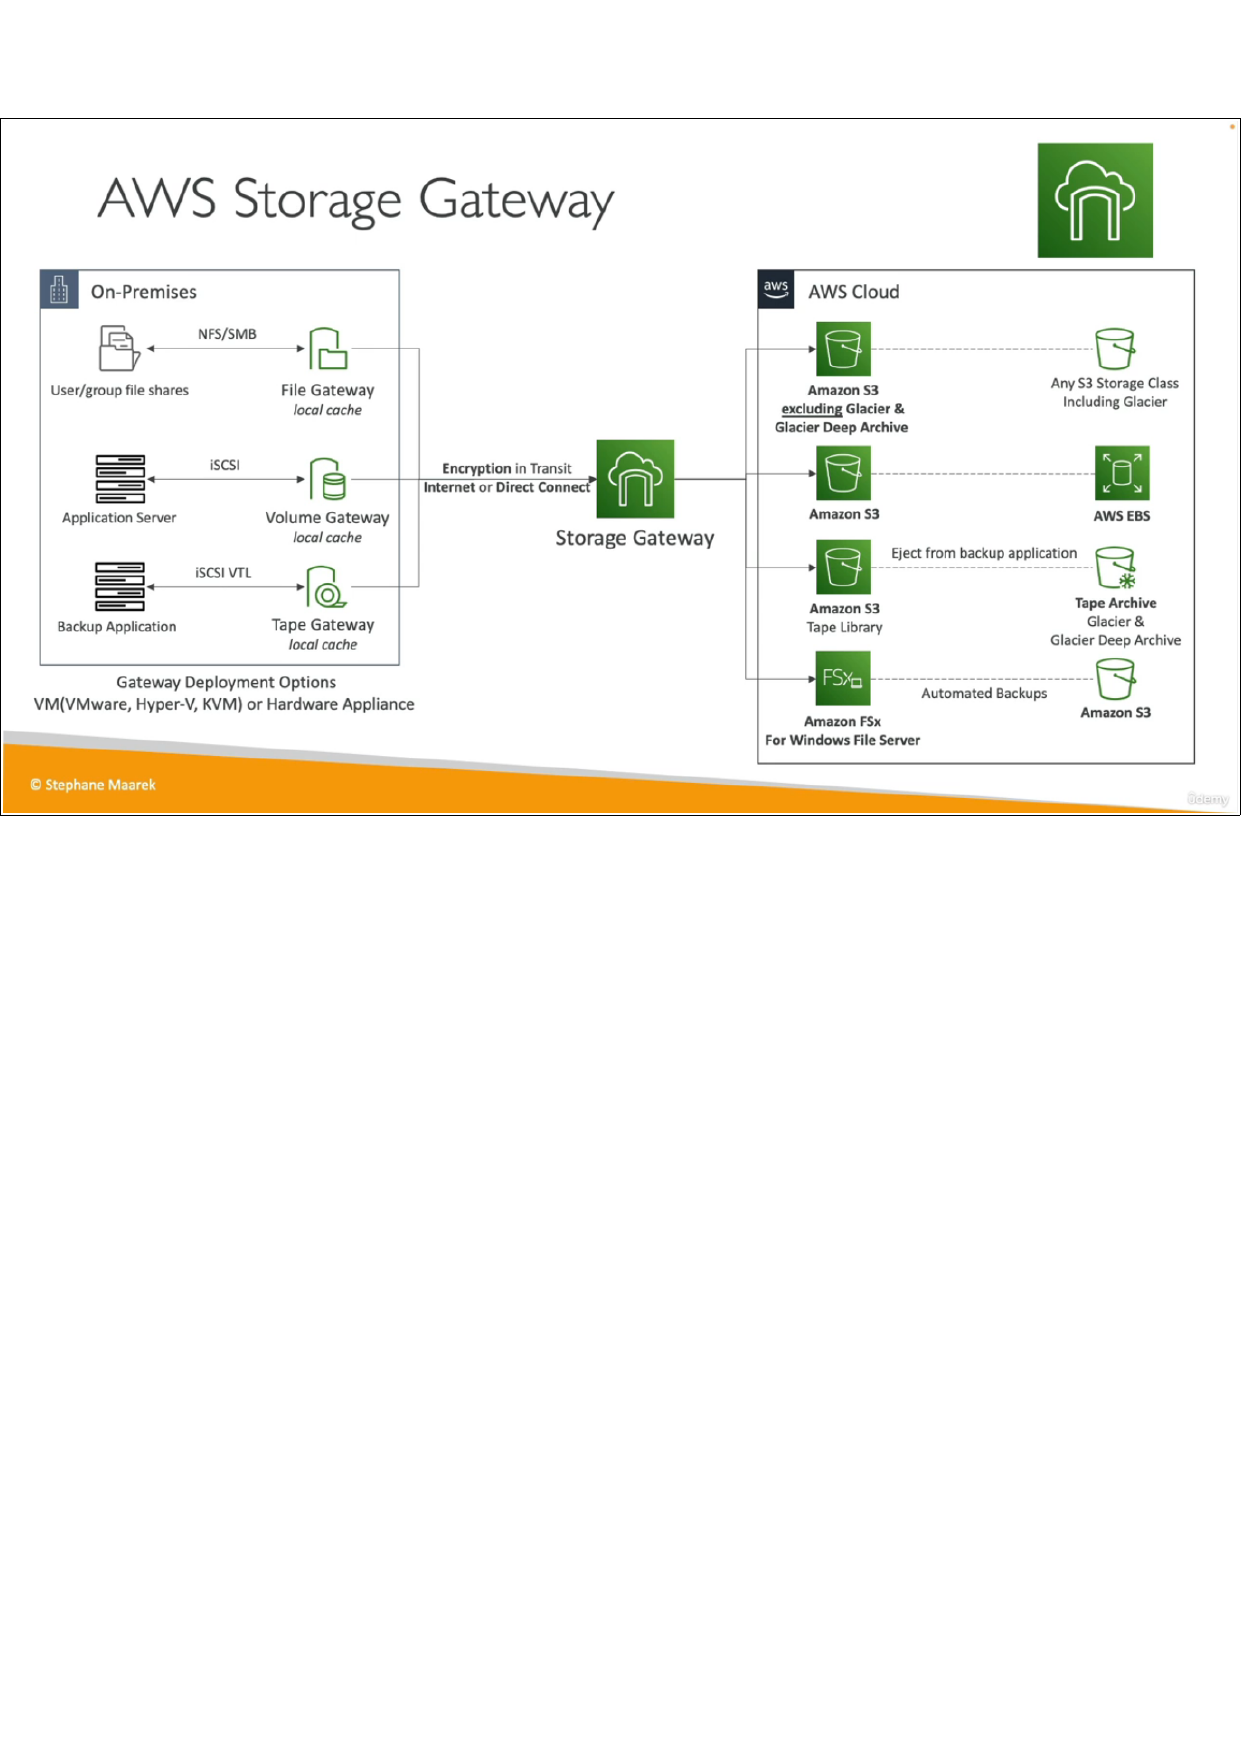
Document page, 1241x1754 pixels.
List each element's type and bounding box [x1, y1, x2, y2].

picture [3, 121, 1238, 813]
